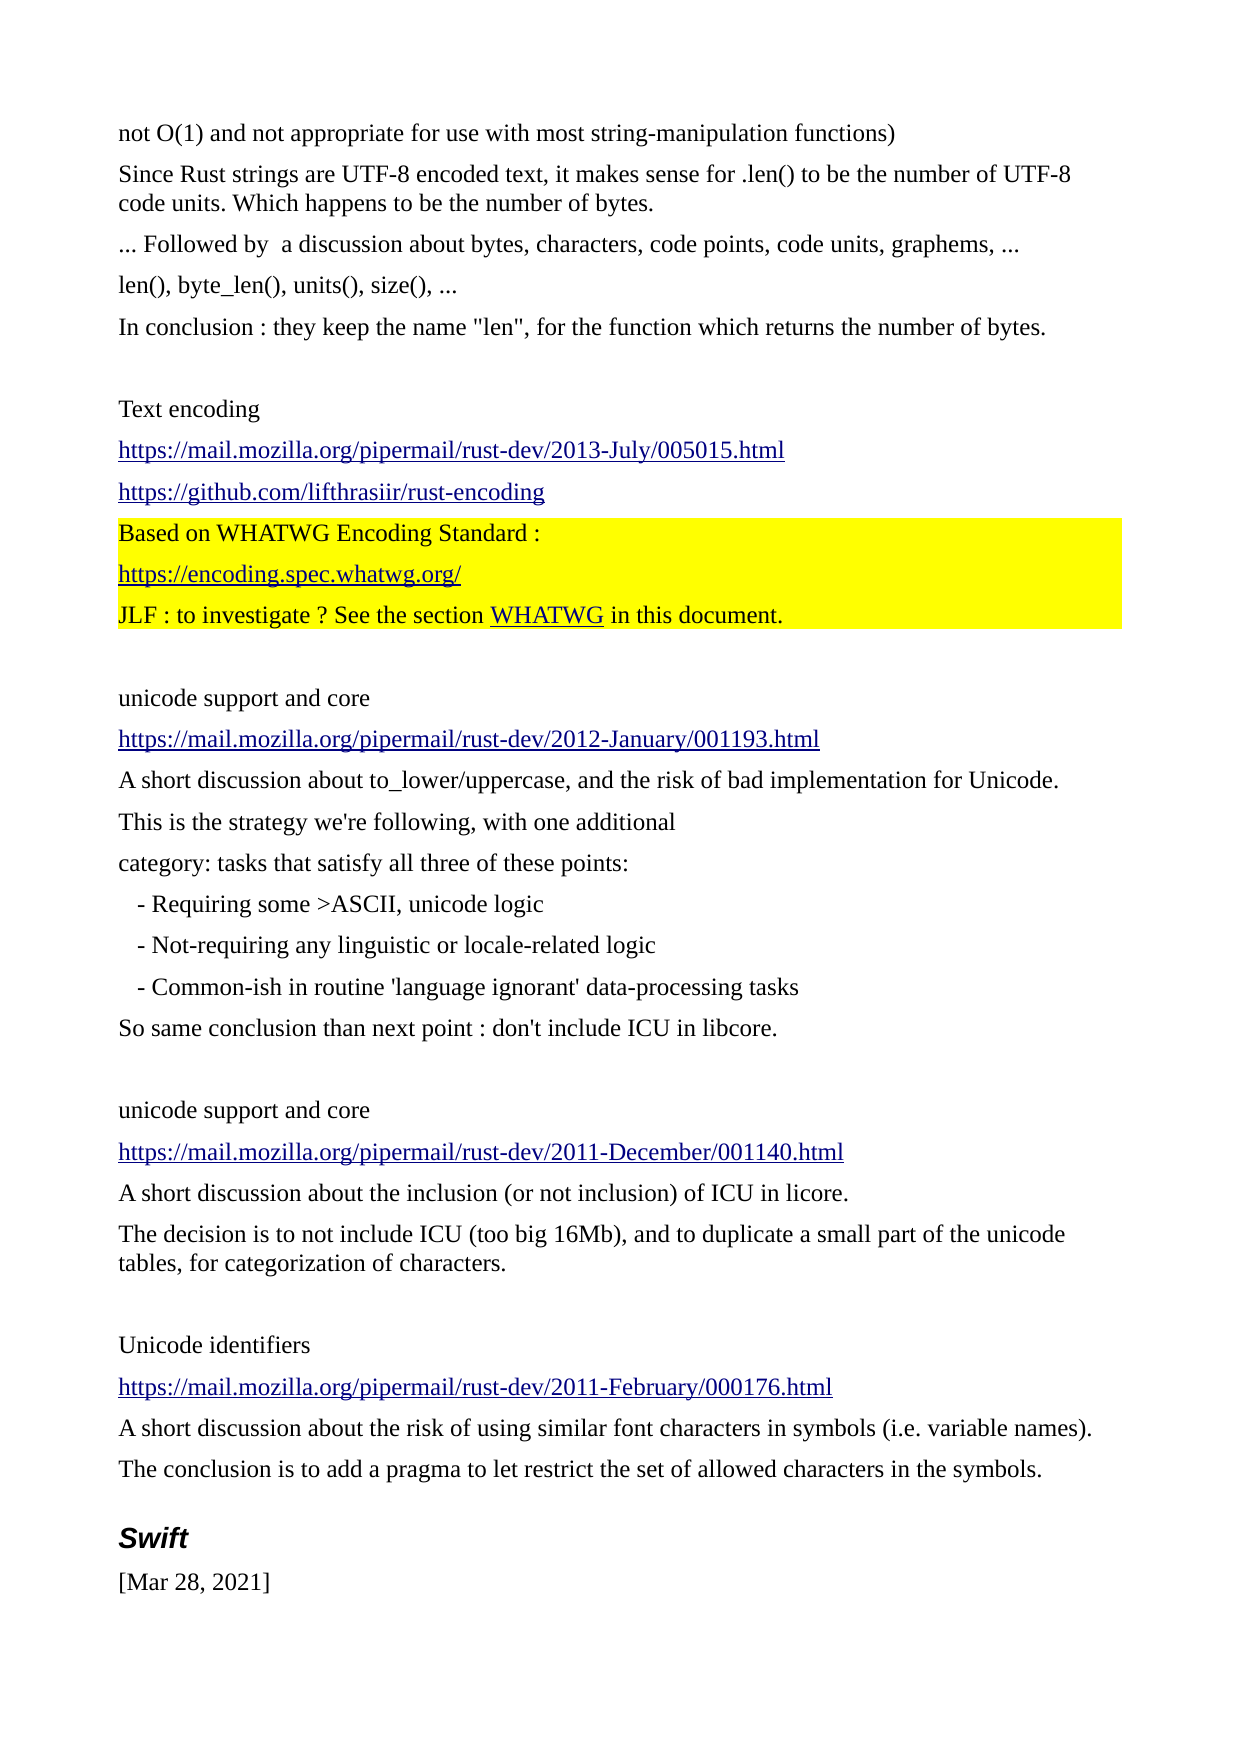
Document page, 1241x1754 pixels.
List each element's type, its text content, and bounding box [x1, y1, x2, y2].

text Since Rust strings are UTF-8 encoded text, it makes sense for .len() to be the number of UTF-8 code units. Which happens to be the number of bytes. [118, 159, 1122, 217]
text https://mail.mozilla.org/pipermail/rust-dev/2012-January/001193.html [118, 724, 1122, 753]
text - Requiring some >ASCII, unicode logic [118, 889, 1122, 918]
text The conclusion is to add a pragma to let restrict the set of allowed characters in the symbols. [118, 1454, 1122, 1483]
text JLF : to investigate ? See the section WHATWG in this document. [118, 601, 1122, 629]
text category: tasks that satisfy all three of these points: [118, 848, 1122, 877]
text len(), byte_len(), units(), size(), ... [118, 271, 1122, 299]
text Text encoding [118, 394, 1122, 423]
subtitle Swift [118, 1521, 1122, 1554]
text Unicode identifiers [118, 1331, 1122, 1359]
text not O(1) and not appropriate for use with most string-manipulation functions) [118, 118, 1122, 147]
text Based on WHATWG Encoding Standard : [118, 518, 1122, 547]
text [Mar 28, 2021] [118, 1567, 1122, 1595]
text - Common-ish in routine 'language ignorant' data-processing tasks [118, 972, 1122, 1001]
text - Not-requiring any linguistic or locale-related logic [118, 931, 1122, 959]
text So same conclusion than next point : don't include ICU in libcore. [118, 1013, 1122, 1042]
text unicode support and core [118, 683, 1122, 712]
text ... Followed by a discussion about bytes, characters, code points, code units, graphems, ... [118, 229, 1122, 258]
text A short discussion about the inclusion (or not inclusion) of ICU in licore. [118, 1178, 1122, 1207]
text https://github.com/lifthrasiir/rust-encoding [118, 477, 1122, 506]
text https://mail.mozilla.org/pipermail/rust-dev/2011-December/001140.html [118, 1137, 1122, 1166]
text A short discussion about to_lower/uppercase, and the risk of bad implementation for Unicode. [118, 766, 1122, 794]
text A short discussion about the risk of using similar font characters in symbols (i.e. variable names). [118, 1413, 1122, 1442]
text https://mail.mozilla.org/pipermail/rust-dev/2013-July/005015.html [118, 436, 1122, 464]
text https://encoding.spec.whatwg.org/ [118, 559, 1122, 588]
text In conclusion : they keep the name "len", for the function which returns the number of bytes. [118, 312, 1122, 341]
text The decision is to not include ICU (too big 16Mb), and to duplicate a small part of the unicode tables, for categorization of characters. [118, 1219, 1122, 1277]
text https://mail.mozilla.org/pipermail/rust-dev/2011-February/000176.html [118, 1372, 1122, 1401]
text This is the strategy we're following, with one additional [118, 807, 1122, 836]
text unicode support and core [118, 1096, 1122, 1124]
